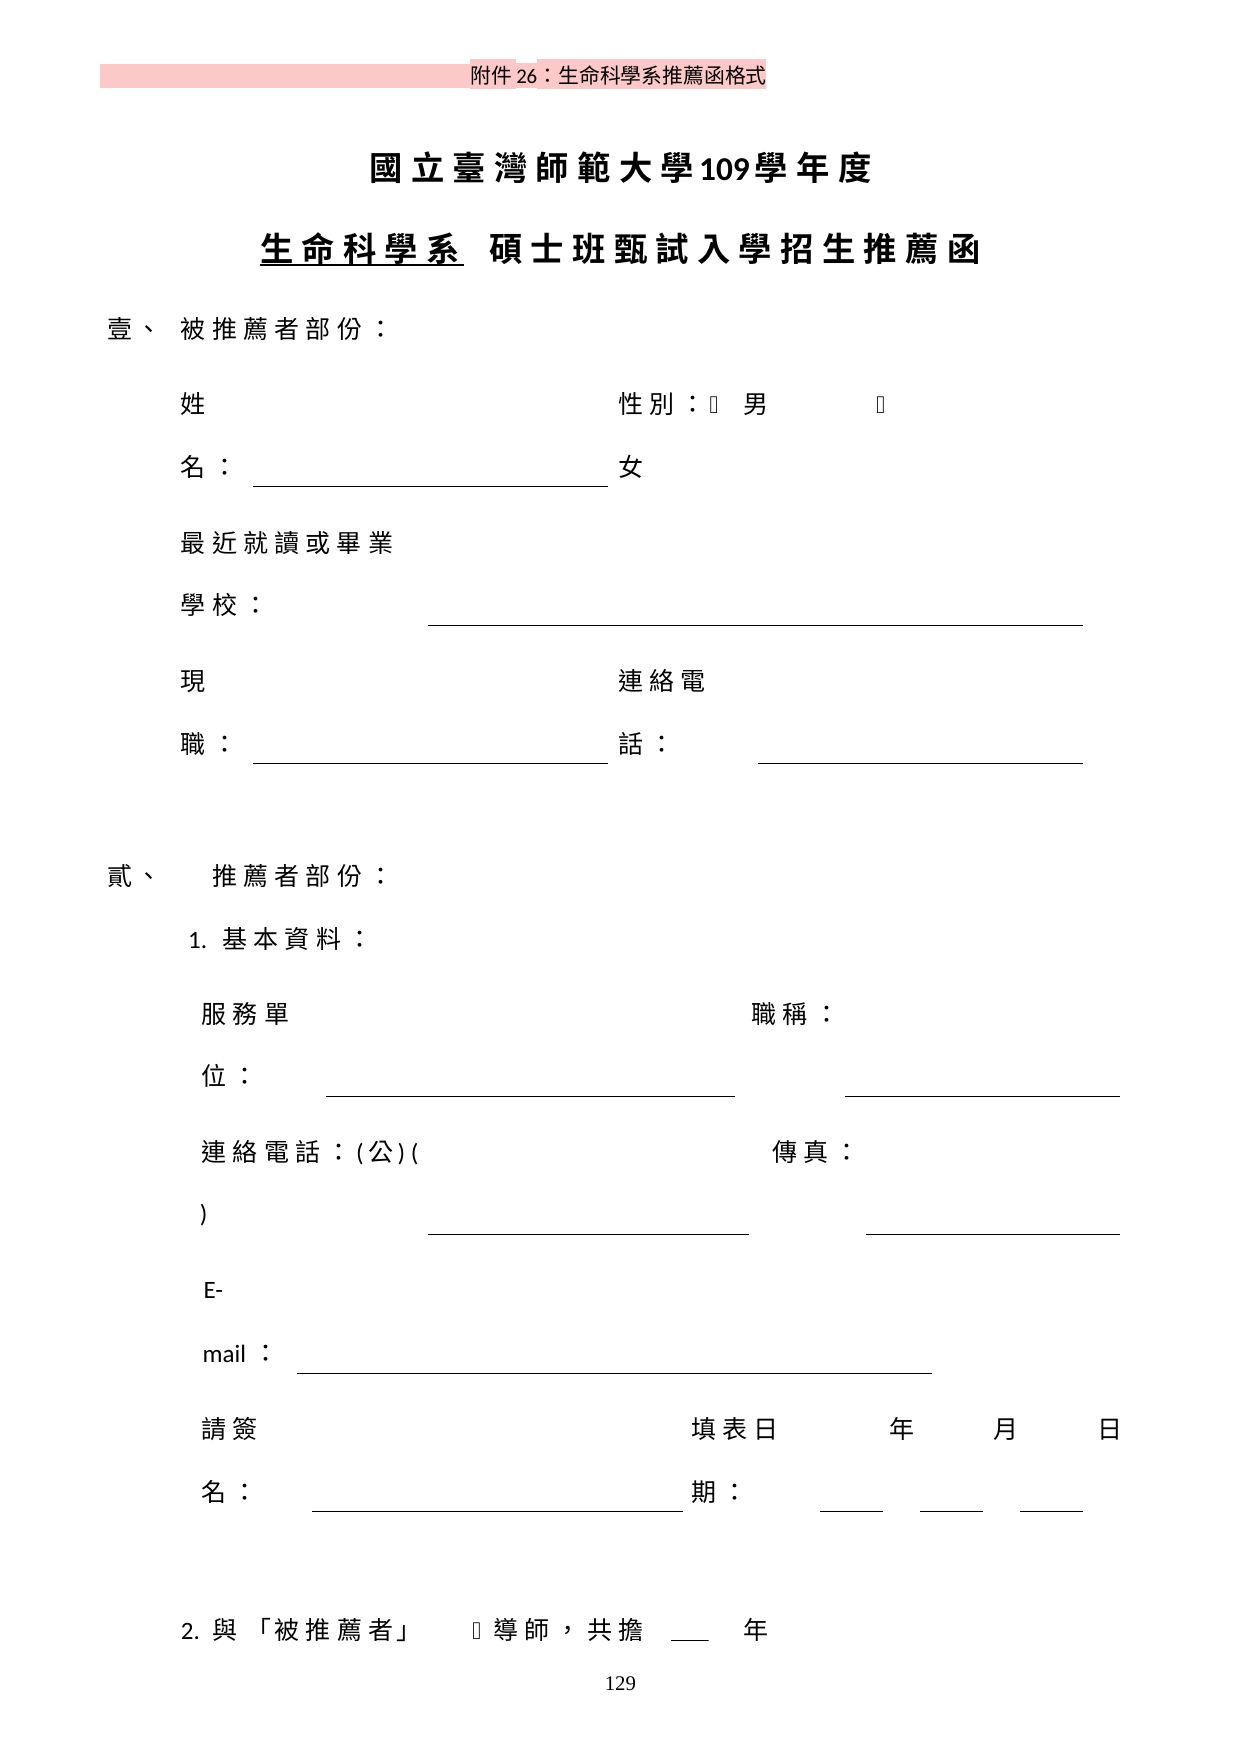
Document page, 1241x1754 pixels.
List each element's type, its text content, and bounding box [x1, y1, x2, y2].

table_header 服務單位： [195, 958, 326, 1096]
table_header  導師，共擔 [458, 1587, 656, 1650]
table_header 職稱： [735, 958, 845, 1096]
table_cell [656, 1234, 932, 1373]
table_cell [297, 1234, 656, 1373]
text 生命科學系 碩士班甄試入學招生推薦函 [104, 205, 1136, 267]
table_header 性別： 男  女 [608, 349, 895, 486]
table_cell [1020, 1373, 1082, 1511]
table_cell [312, 1374, 682, 1511]
table_cell [932, 1235, 1120, 1373]
table_header 年 [733, 1587, 1107, 1650]
table_header [253, 349, 607, 486]
table_cell 日 [1083, 1373, 1120, 1511]
table_cell 連絡電話：(公) ( ) [195, 1096, 428, 1234]
table_cell [920, 1373, 982, 1511]
table_cell [253, 625, 607, 763]
table_header [895, 349, 1082, 486]
table_cell [758, 626, 1082, 763]
table_header [845, 958, 1120, 1096]
table_cell 請簽名： [195, 1373, 312, 1511]
table_header [326, 958, 734, 1096]
table_cell [428, 487, 607, 625]
table_cell 連絡電話： [608, 626, 757, 763]
table_cell 年 [883, 1374, 920, 1511]
table_cell [428, 1096, 749, 1234]
table_header 2. 與「被推薦者」 [166, 1587, 457, 1650]
table_cell [895, 486, 1082, 625]
table_cell 傳真： [749, 1096, 866, 1234]
table_cell [608, 486, 895, 625]
table_header [656, 1587, 732, 1650]
table_cell 現職： [166, 625, 253, 763]
table_cell 月 [983, 1373, 1020, 1511]
text 國立臺灣師範大學109學年度 [104, 124, 1136, 186]
table_cell [820, 1374, 882, 1511]
list 推薦者部份： [86, 833, 1136, 896]
table_header 姓名： [166, 349, 253, 486]
table_cell [866, 1097, 1120, 1234]
list 基本資料： [104, 896, 1136, 958]
list 被推薦者部份： [104, 286, 1136, 349]
table_cell 填表日期： [683, 1374, 820, 1511]
table_cell E-mail： [195, 1234, 297, 1373]
table_cell 最近就讀或畢業學校： [166, 486, 428, 625]
